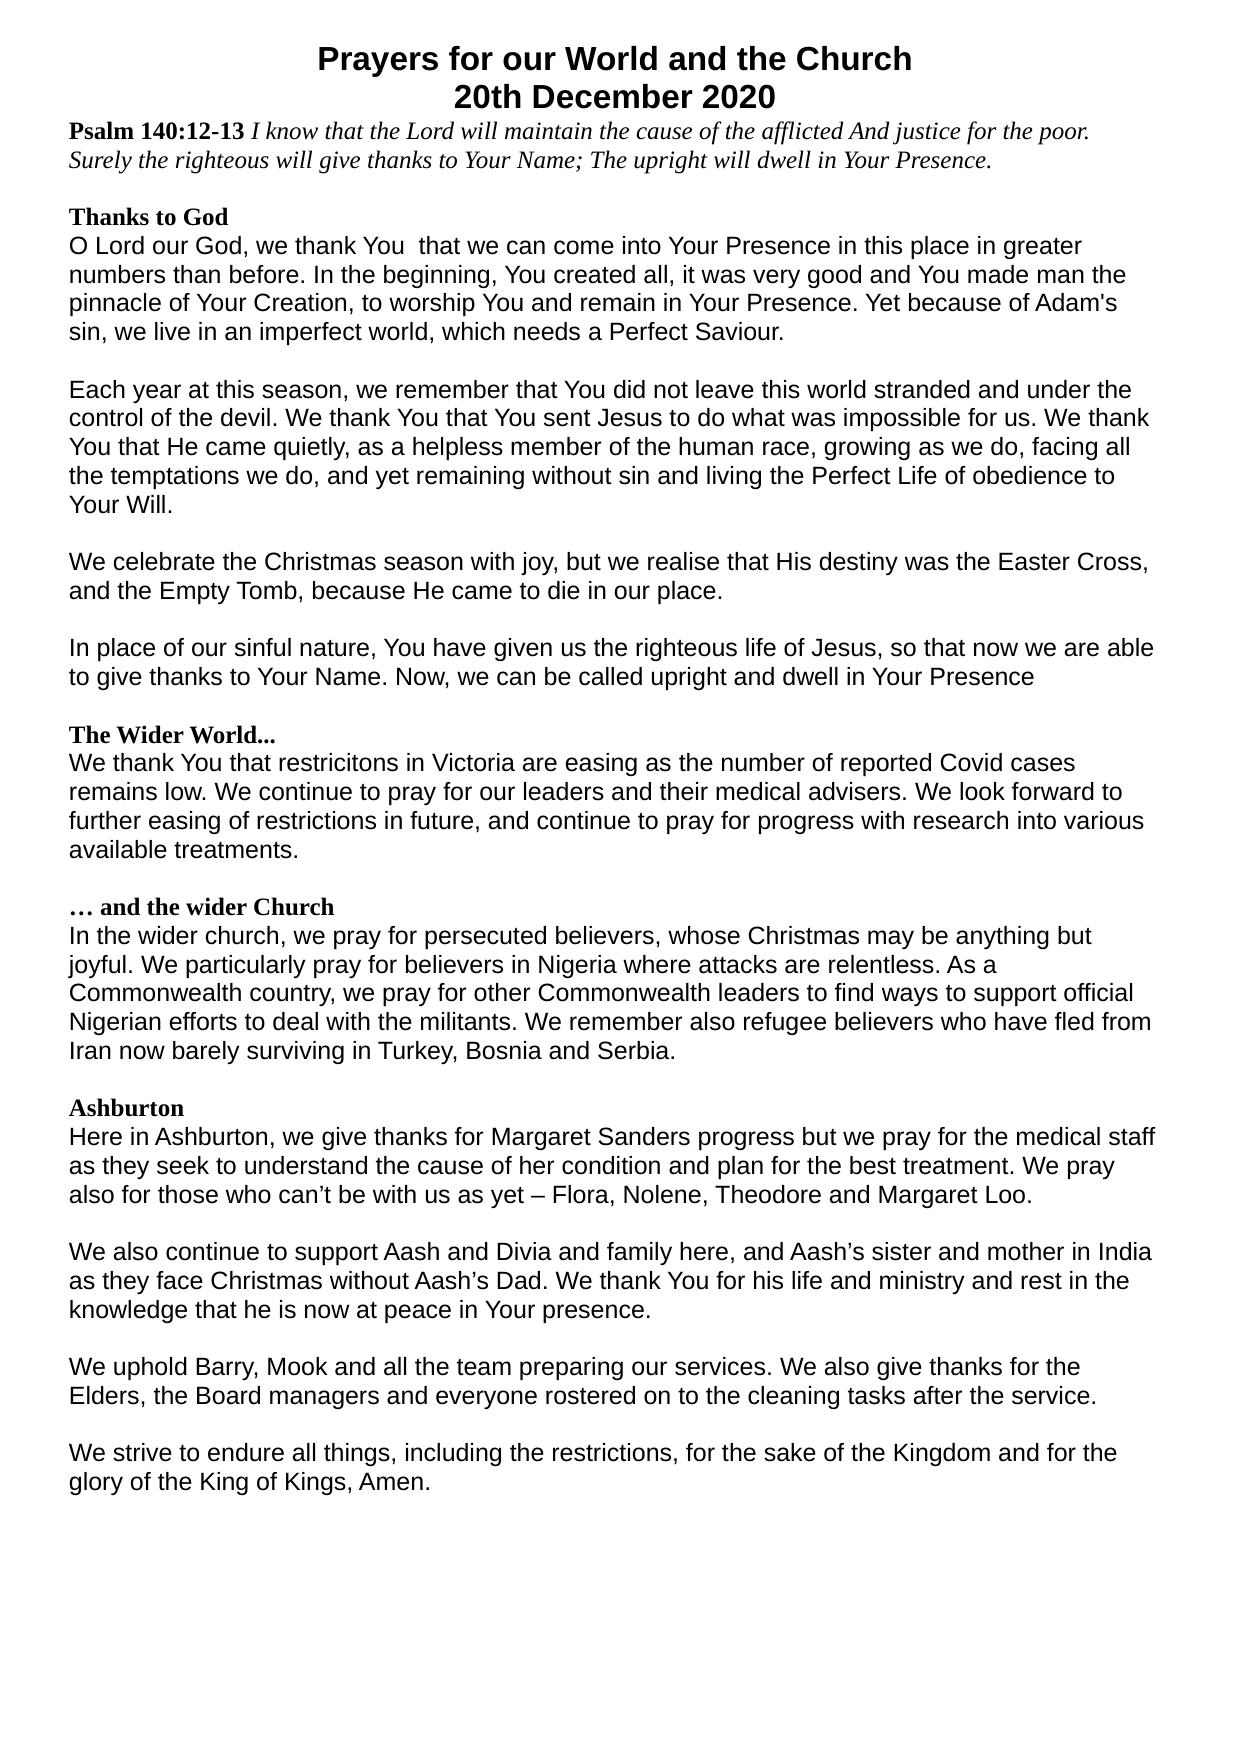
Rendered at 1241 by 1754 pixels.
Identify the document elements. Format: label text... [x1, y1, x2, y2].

text Ashburton [69, 1093, 1161, 1122]
text We strive to endure all things, including the restrictions, for the sake of the Kingdom and for the glory of the King of Kings, Amen. [69, 1438, 1161, 1496]
text … and the wider Church [69, 892, 1161, 921]
text Here in Ashburton, we give thanks for Margaret Sanders progress but we pray for the medical staff as they seek to understand the cause of her condition and plan for the best treatment. We pray also for those who can’t be with us as yet – Flora, Nolene, Theodore and Margaret Loo. [69, 1122, 1161, 1208]
text 20th December 2020 [69, 77, 1161, 116]
text Psalm 140:12‭-‬13 I know that the Lord will maintain the cause of the afflicted And justice for the poor. Surely the righteous will give thanks to Your Name; The upright will dwell in Your Presence. [69, 116, 1161, 173]
text We uphold Barry, Mook and all the team preparing our services. We also give thanks for the Elders, the Board managers and everyone rostered on to the cleaning tasks after the service. [69, 1352, 1161, 1410]
text We celebrate the Christmas season with joy, but we realise that His destiny was the Easter Cross, and the Empty Tomb, because He came to die in our place. [69, 547, 1161, 605]
text In the wider church, we pray for persecuted believers, whose Christmas may be anything but joyful. We particularly pray for believers in Nigeria where attacks are relentless. As a Commonwealth country, we pray for other Commonwealth leaders to find ways to support official Nigerian efforts to deal with the militants. We remember also refugee believers who have fled from Iran now barely surviving in Turkey, Bosnia and Serbia. [69, 921, 1161, 1065]
text Thanks to God [69, 202, 1161, 231]
text Each year at this season, we remember that You did not leave this world stranded and under the control of the devil. We thank You that You sent Jesus to do what was impossible for us. We thank You that He came quietly, as a helpless member of the human race, growing as we do, facing all the temptations we do, and yet remaining without sin and living the Perfect Life of obedience to Your Will. [69, 375, 1161, 518]
text O Lord our God, we thank You that we can come into Your Presence in this place in greater numbers than before. In the beginning, You created all, it was very good and You made man the pinnacle of Your Creation, to worship You and remain in Your Presence. Yet because of Adam's sin, we live in an imperfect world, which needs a Perfect Saviour. [69, 231, 1161, 346]
text The Wider World... [69, 720, 1161, 748]
text In place of our sinful nature, You have given us the righteous life of Jesus, so that now we are able to give thanks to Your Name. Now, we can be called upright and dwell in Your Presence [69, 633, 1161, 691]
text We thank You that restricitons in Victoria are easing as the number of reported Covid cases remains low. We continue to pray for our leaders and their medical advisers. We look forward to further easing of restrictions in future, and continue to pray for progress with research into various available treatments. [69, 748, 1161, 863]
text We also continue to support Aash and Divia and family here, and Aash’s sister and mother in India as they face Christmas without Aash’s Dad. We thank You for his life and ministry and rest in the knowledge that he is now at peace in Your presence. [69, 1237, 1161, 1323]
text Prayers for our World and the Church [69, 39, 1161, 77]
